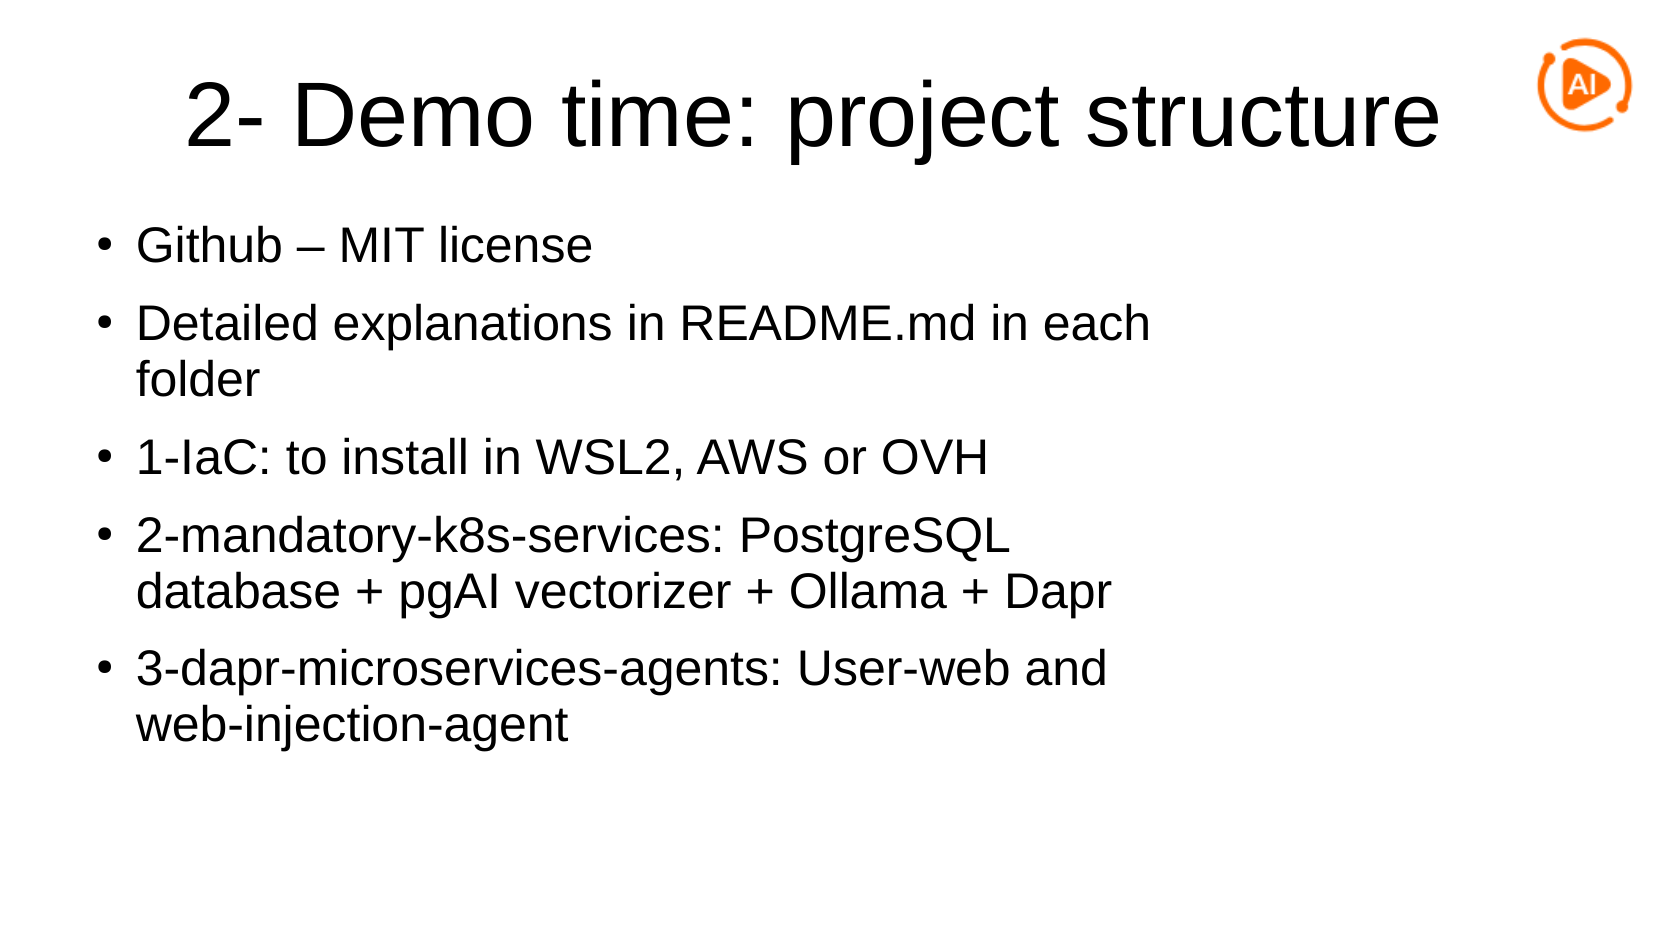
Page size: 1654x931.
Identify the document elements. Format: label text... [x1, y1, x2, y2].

picture [1535, 27, 1641, 148]
title 2- Demo time: project structure [82, 37, 1571, 193]
list Github – MIT license Detailed explanations in README.md in each folder 1-IaC: to install in WSL2, AWS or OVH 2-mandatory-k8s-services: PostgreSQL database + pgAI vectorizer + Ollama + Dapr 3-dapr-microservices-agents: User-web and web-injection-agent [82, 217, 1182, 758]
